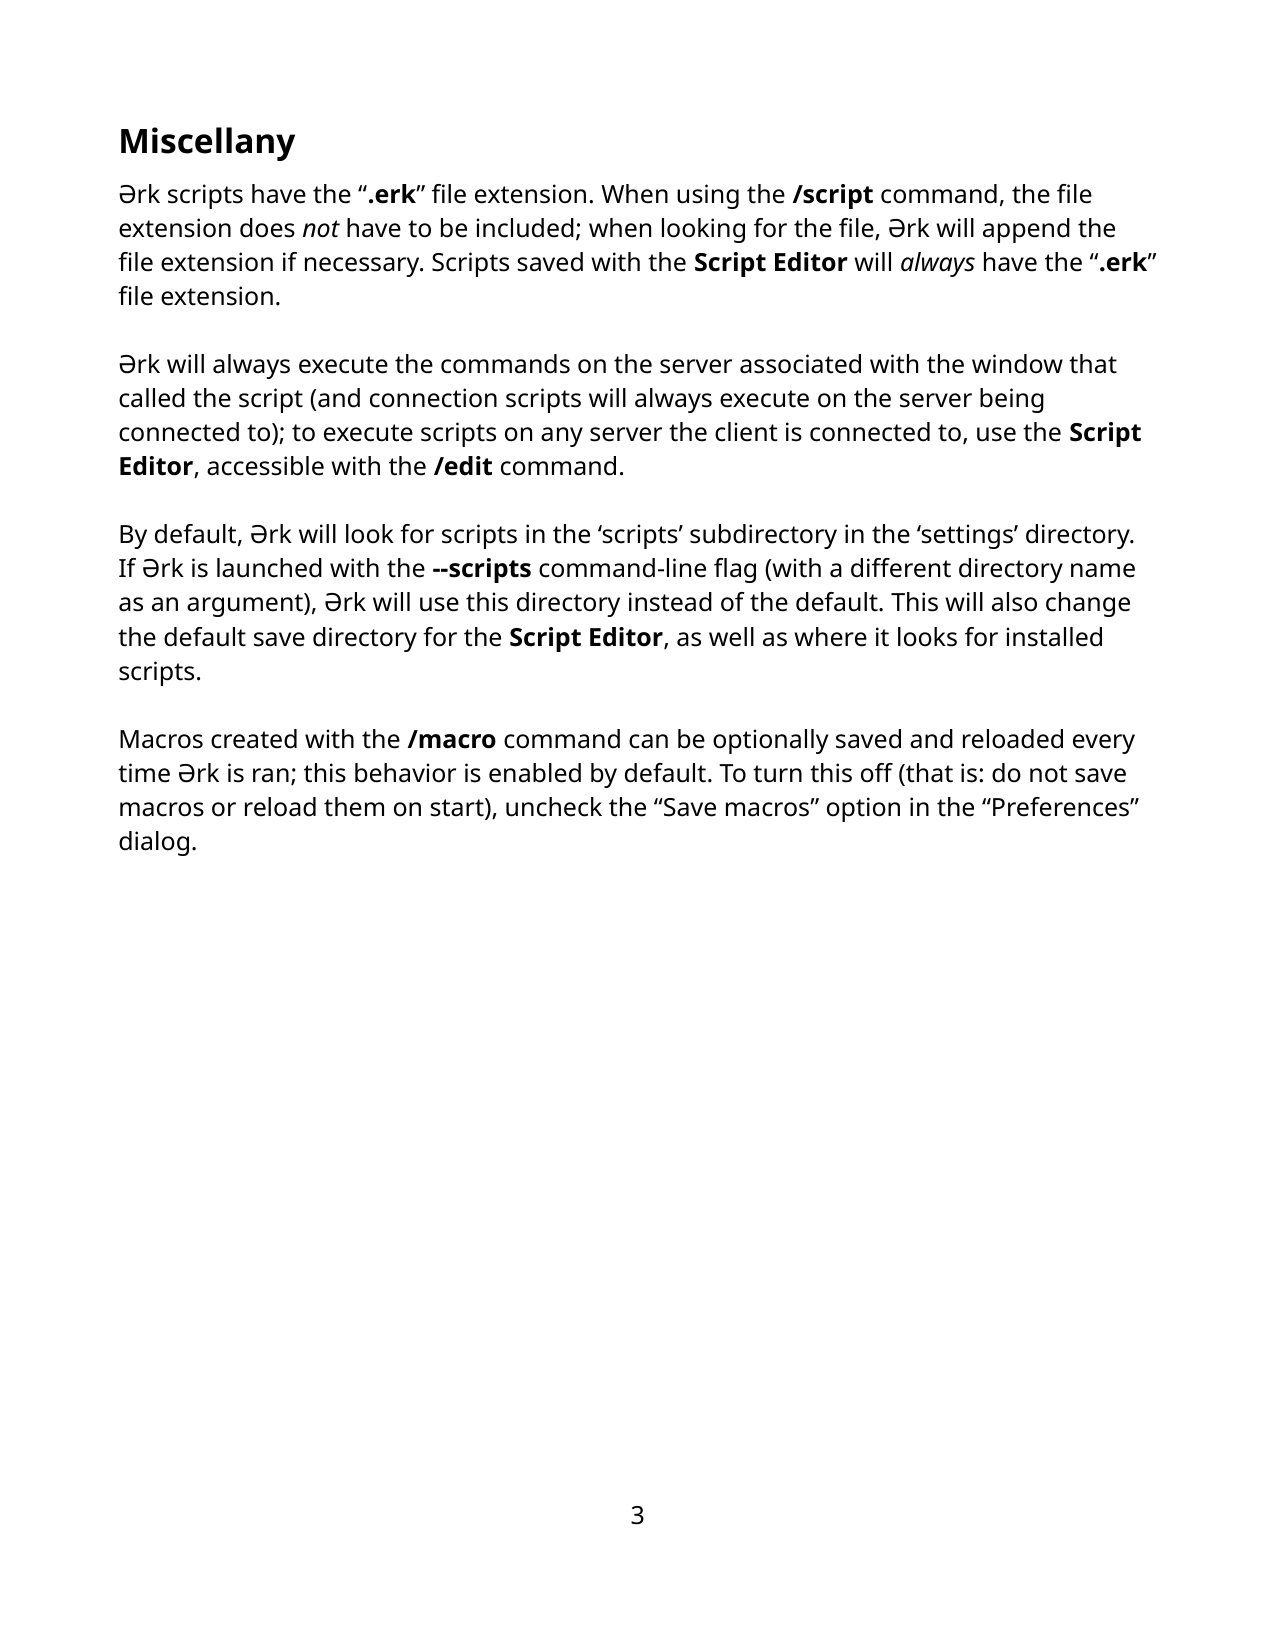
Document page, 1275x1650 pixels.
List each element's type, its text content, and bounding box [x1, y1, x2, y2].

subtitle Miscellany [118, 118, 1157, 164]
text Macros created with the /macro command can be optionally saved and reloaded every time Ərk is ran; this behavior is enabled by default. To turn this off (that is: do not save macros or reload them on start), uncheck the “Save macros” option in the “Preferences” dialog. [118, 721, 1157, 858]
text Ərk will always execute the commands on the server associated with the window that called the script (and connection scripts will always execute on the server being connected to); to execute scripts on any server the client is connected to, use the Script Editor, accessible with the /edit command. [118, 347, 1157, 483]
text By default, Ərk will look for scripts in the ‘scripts’ subdirectory in the ‘settings’ directory. If Ərk is launched with the --scripts command-line flag (with a different directory name as an argument), Ərk will use this directory instead of the default. This will also change the default save directory for the Script Editor, as well as where it looks for installed scripts. [118, 517, 1157, 687]
text Ərk scripts have the “.erk” file extension. When using the /script command, the file extension does not have to be included; when looking for the file, Ərk will append the file extension if necessary. Scripts saved with the Script Editor will always have the “.erk” file extension. [118, 176, 1157, 313]
